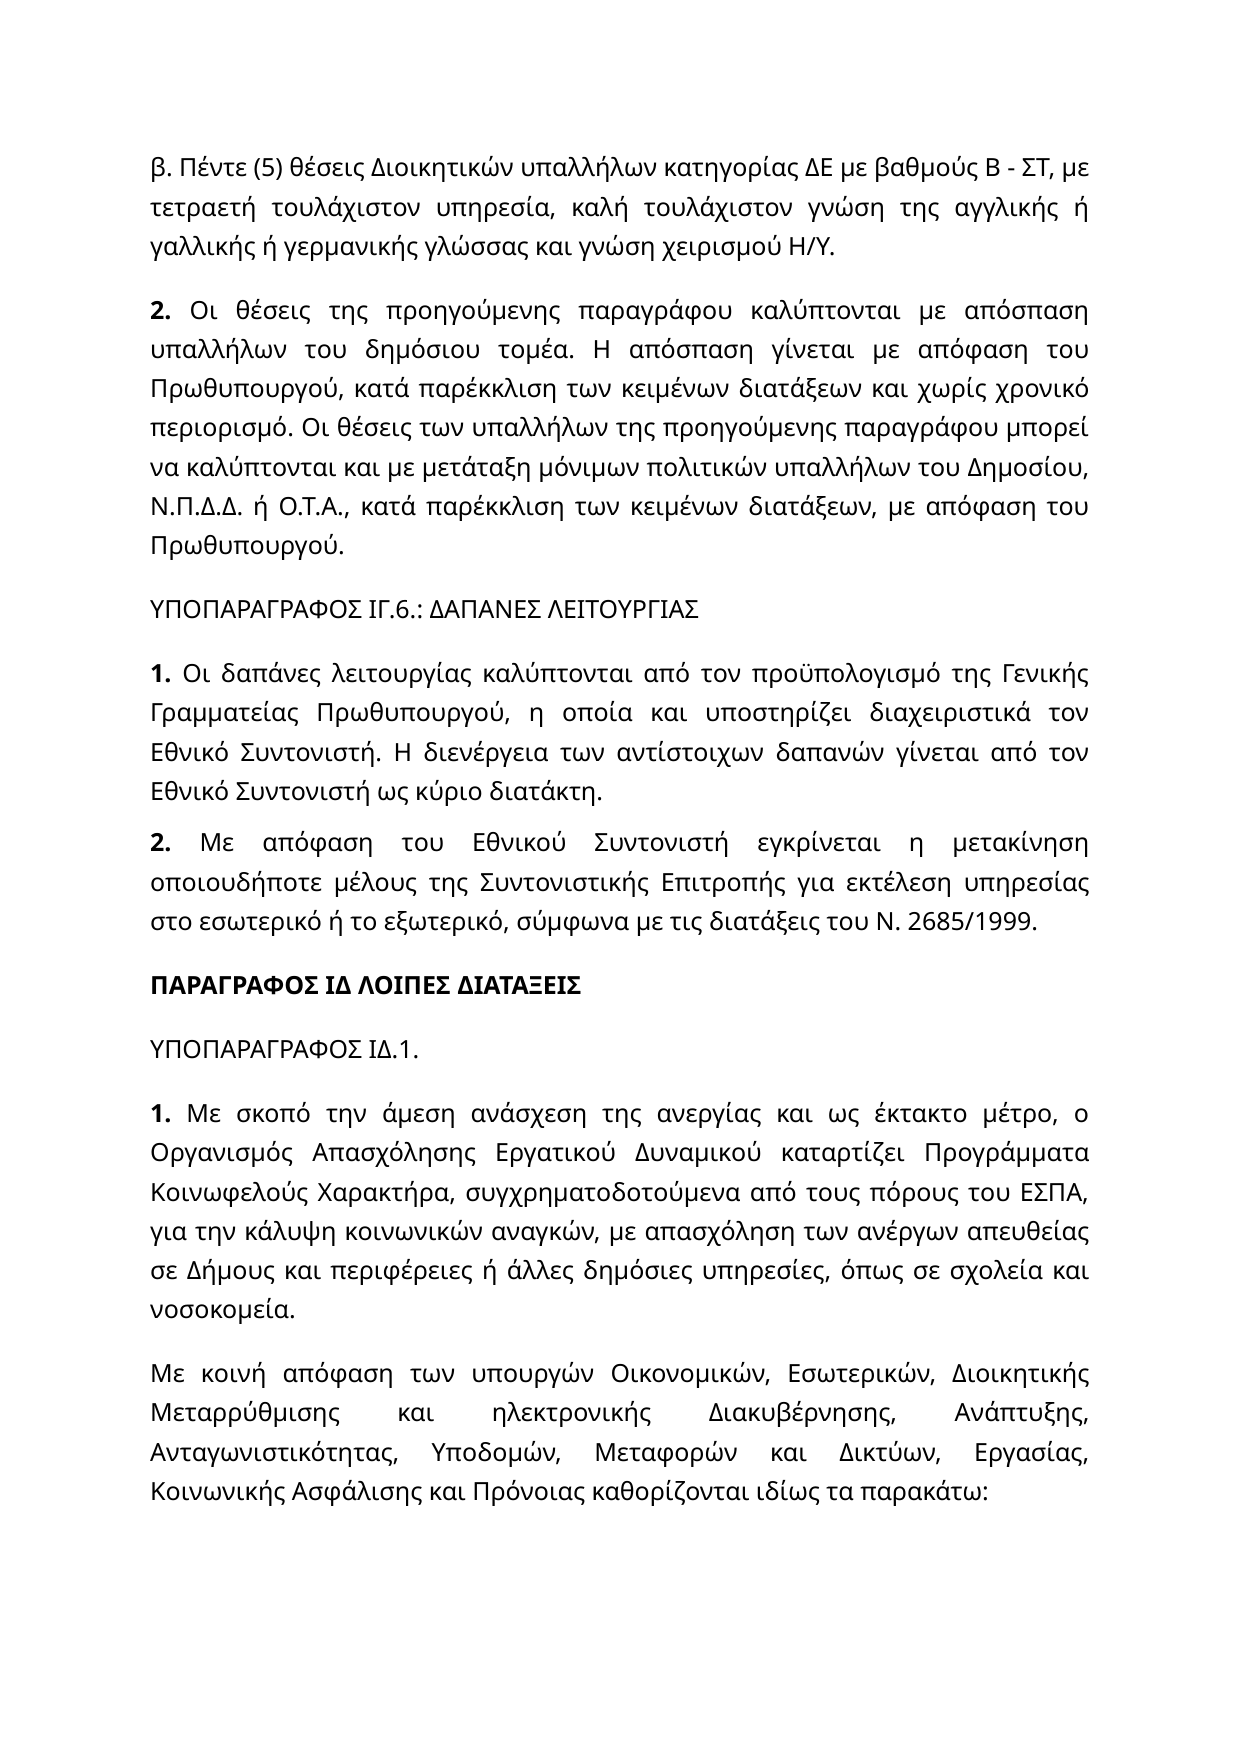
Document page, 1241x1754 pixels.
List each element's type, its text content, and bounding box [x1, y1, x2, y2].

text 1. Οι δαπάνες λειτουργίας καλύπτονται από τον προϋπολογισμό της Γενικής Γραμματείας Πρωθυπουργού, η οποία και υποστηρίζει διαχειριστικά τον Εθνικό Συντονιστή. Η διενέργεια των αντίστοιχων δαπανών γίνεται από τον Εθνικό Συντονιστή ως κύριο διατάκτη. [150, 656, 1090, 807]
text Με κοινή απόφαση των υπουργών Οικονομικών, Εσωτερικών, Διοικητικής Μεταρρύθμισης και ηλεκτρονικής Διακυβέρνησης, Ανάπτυξης, Ανταγωνιστικότητας, Υποδομών, Μεταφορών και Δικτύων, Εργασίας, Κοινωνικής Ασφάλισης και Πρόνοιας καθορίζονται ιδίως τα παρακάτω: [150, 1356, 1090, 1507]
text β. Πέντε (5) θέσεις Διοικητικών υπαλλήλων κατηγορίας ΔΕ με βαθμούς Β - ΣΤ, με τετραετή τουλάχιστον υπηρεσία, καλή τουλάχιστον γνώση της αγγλικής ή γαλλικής ή γερμανικής γλώσσας και γνώση χειρισμού Η/Υ. [150, 150, 1090, 262]
text 2. Οι θέσεις της προηγούμενης παραγράφου καλύπτονται με απόσπαση υπαλλήλων του δημόσιου τομέα. Η απόσπαση γίνεται με απόφαση του Πρωθυπουργού, κατά παρέκκλιση των κειμένων διατάξεων και χωρίς χρονικό περιορισμό. Οι θέσεις των υπαλλήλων της προηγούμενης παραγράφου μπορεί να καλύπτονται και με μετάταξη μόνιμων πολιτικών υπαλλήλων του Δημοσίου, Ν.Π.Δ.Δ. ή Ο.Τ.Α., κατά παρέκκλιση των κειμένων διατάξεων, με απόφαση του Πρωθυπουργού. [150, 292, 1090, 562]
text ΥΠΟΠΑΡΑΓΡΑΦΟΣ ΙΔ.1. [150, 1032, 1090, 1066]
text ΠΑΡΑΓΡΑΦΟΣ ΙΔ ΛΟΙΠΕΣ ΔΙΑΤΑΞΕΙΣ [150, 967, 1090, 1002]
text 2. Με απόφαση του Εθνικού Συντονιστή εγκρίνεται η μετακίνηση οποιουδήποτε μέλους της Συντονιστικής Επιτροπής για εκτέλεση υπηρεσίας στο εσωτερικό ή το εξωτερικό, σύμφωνα με τις διατάξεις του Ν. 2685/1999. [150, 825, 1090, 937]
text ΥΠΟΠΑΡΑΓΡΑΦΟΣ ΙΓ.6.: ΔΑΠΑΝΕΣ ΛΕΙΤΟΥΡΓΙΑΣ [150, 592, 1090, 626]
text 1. Με σκοπό την άμεση ανάσχεση της ανεργίας και ως έκτακτο μέτρο, ο Οργανισμός Απασχόλησης Εργατικού Δυναμικού καταρτίζει Προγράμματα Κοινωφελούς Χαρακτήρα, συγχρηματοδοτούμενα από τους πόρους του ΕΣΠΑ, για την κάλυψη κοινωνικών αναγκών, με απασχόληση των ανέργων απευθείας σε Δήμους και περιφέρειες ή άλλες δημόσιες υπηρεσίες, όπως σε σχολεία και νοσοκομεία. [150, 1096, 1090, 1326]
